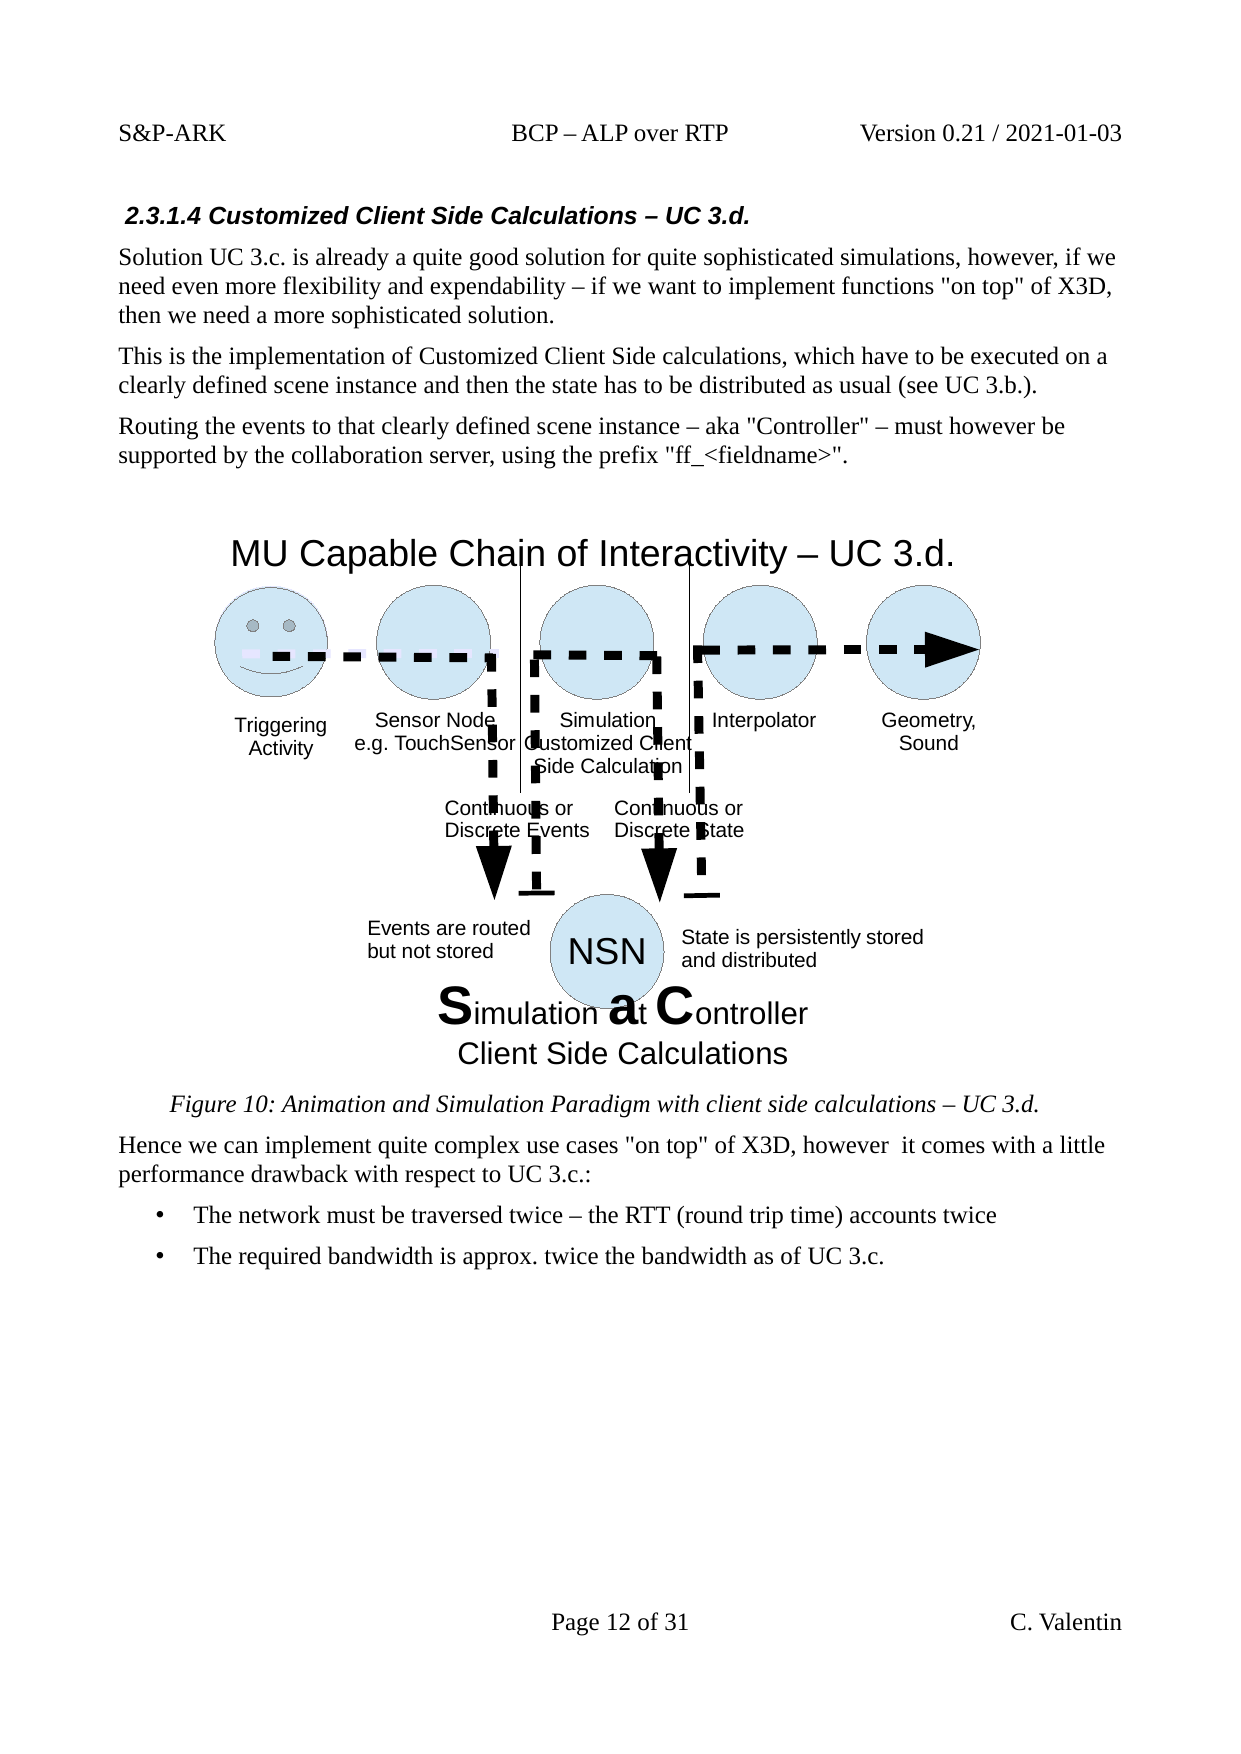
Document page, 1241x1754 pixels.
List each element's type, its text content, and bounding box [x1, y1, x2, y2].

list The required bandwidth is approx. twice the bandwidth as of UC 3.c. [156, 1241, 1122, 1270]
text Figure 10: Animation and Simulation Paradigm with client side calculations – UC 3.d. [169, 536, 1068, 1118]
text Hence we can implement quite complex use cases "on top" of X3D, however it comes with a little performance drawback with respect to UC 3.c.: [118, 1130, 1122, 1188]
text This is the implementation of Customized Client Side calculations, which have to be executed on a clearly defined scene instance and then the state has to be distributed as usual (see UC 3.b.). [118, 341, 1122, 399]
text Routing the events to that clearly defined scene instance – aka "Controller" – must however be supported by the collaboration server, using the prefix "ff_<fieldname>". [118, 411, 1122, 469]
subtitle Customized Client Side Calculations – UC 3.d. [118, 201, 1122, 230]
text Solution UC 3.c. is already a quite good solution for quite sophisticated simulations, however, if we need even more flexibility and expendability – if we want to implement functions "on top" of X3D, then we need a more sophisticated solution. [118, 242, 1122, 329]
list The network must be traversed twice – the RTT (round trip time) accounts twice [156, 1200, 1122, 1229]
